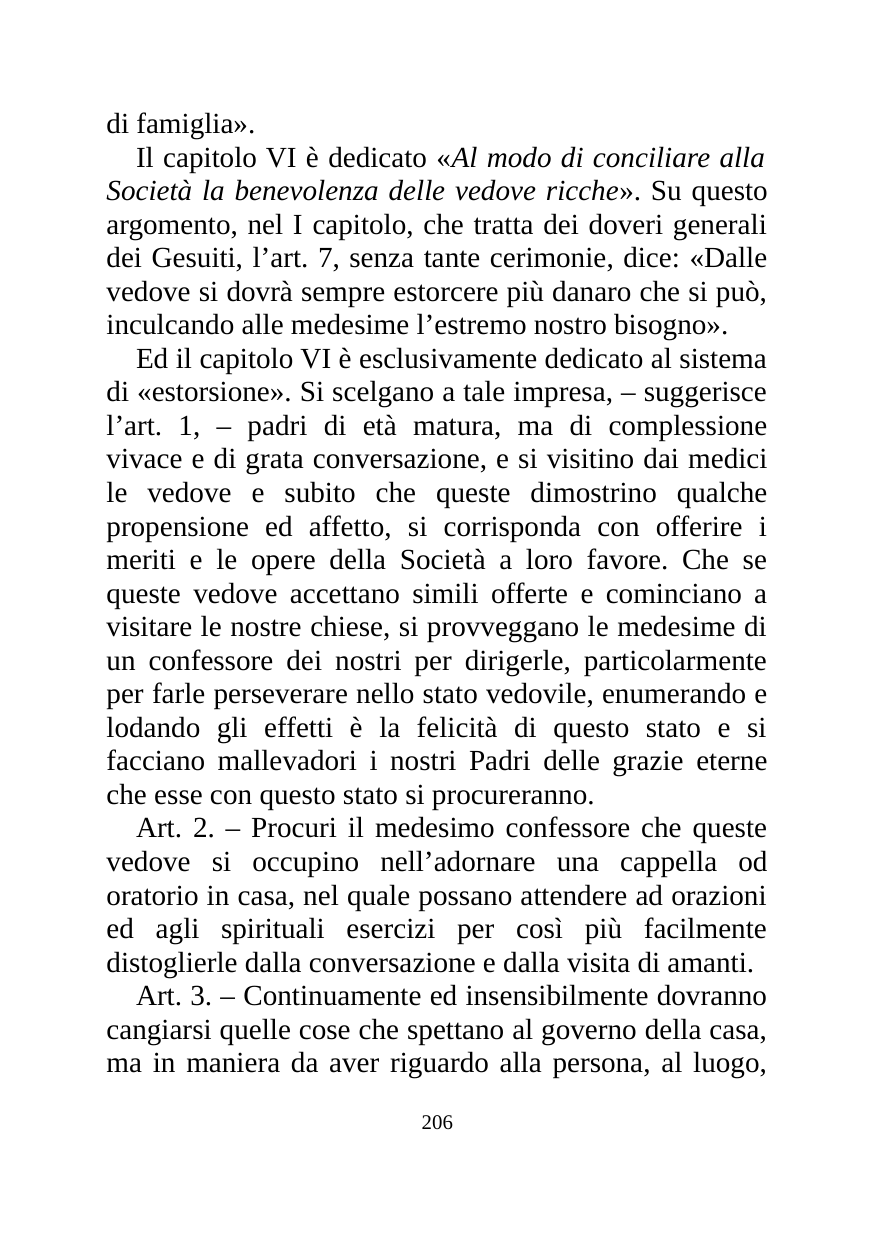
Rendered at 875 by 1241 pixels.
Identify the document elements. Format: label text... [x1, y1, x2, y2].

text Art. 2. – Procuri il medesimo confessore che queste vedove si occupino nell’adornare una cappella od oratorio in casa, nel quale possano attendere ad orazioni ed agli spirituali esercizi per così più facilmente distoglierle dalla conversazione e dalla visita di amanti. [106, 811, 768, 978]
text Art. 3. – Continuamente ed insensibilmente dovranno cangiarsi quelle cose che spettano al governo della casa, ma in maniera da aver riguardo alla persona, al luogo, [106, 978, 768, 1079]
text Il capitolo VI è dedicato «Al modo di conciliare alla Società la benevolenza delle vedove ricche». Su questo argomento, nel I capitolo, che tratta dei doveri generali dei Gesuiti, l’art. 7, senza tante cerimonie, dice: «Dalle vedove si dovrà sempre estorcere più danaro che si può, inculcando alle medesime l’estremo nostro bisogno». [106, 140, 768, 341]
text Ed il capitolo VI è esclusivamente dedicato al sistema di «estorsione». Si scelgano a tale impresa, – suggerisce l’art. 1, – padri di età matura, ma di complessione vivace e di grata conversazione, e si visitino dai medici le vedove e subito che queste dimostrino qualche propensione ed affetto, si corrisponda con offerire i meriti e le opere della Società a loro favore. Che se queste vedove accettano simili offerte e cominciano a visitare le nostre chiese, si provveggano le medesime di un confessore dei nostri per dirigerle, particolarmente per farle perseverare nello stato vedovile, enumerando e lodando gli effetti è la felicità di questo stato e si facciano mallevadori i nostri Padri delle grazie eterne che esse con questo stato si procureranno. [106, 341, 768, 811]
text di famiglia». [106, 106, 768, 140]
